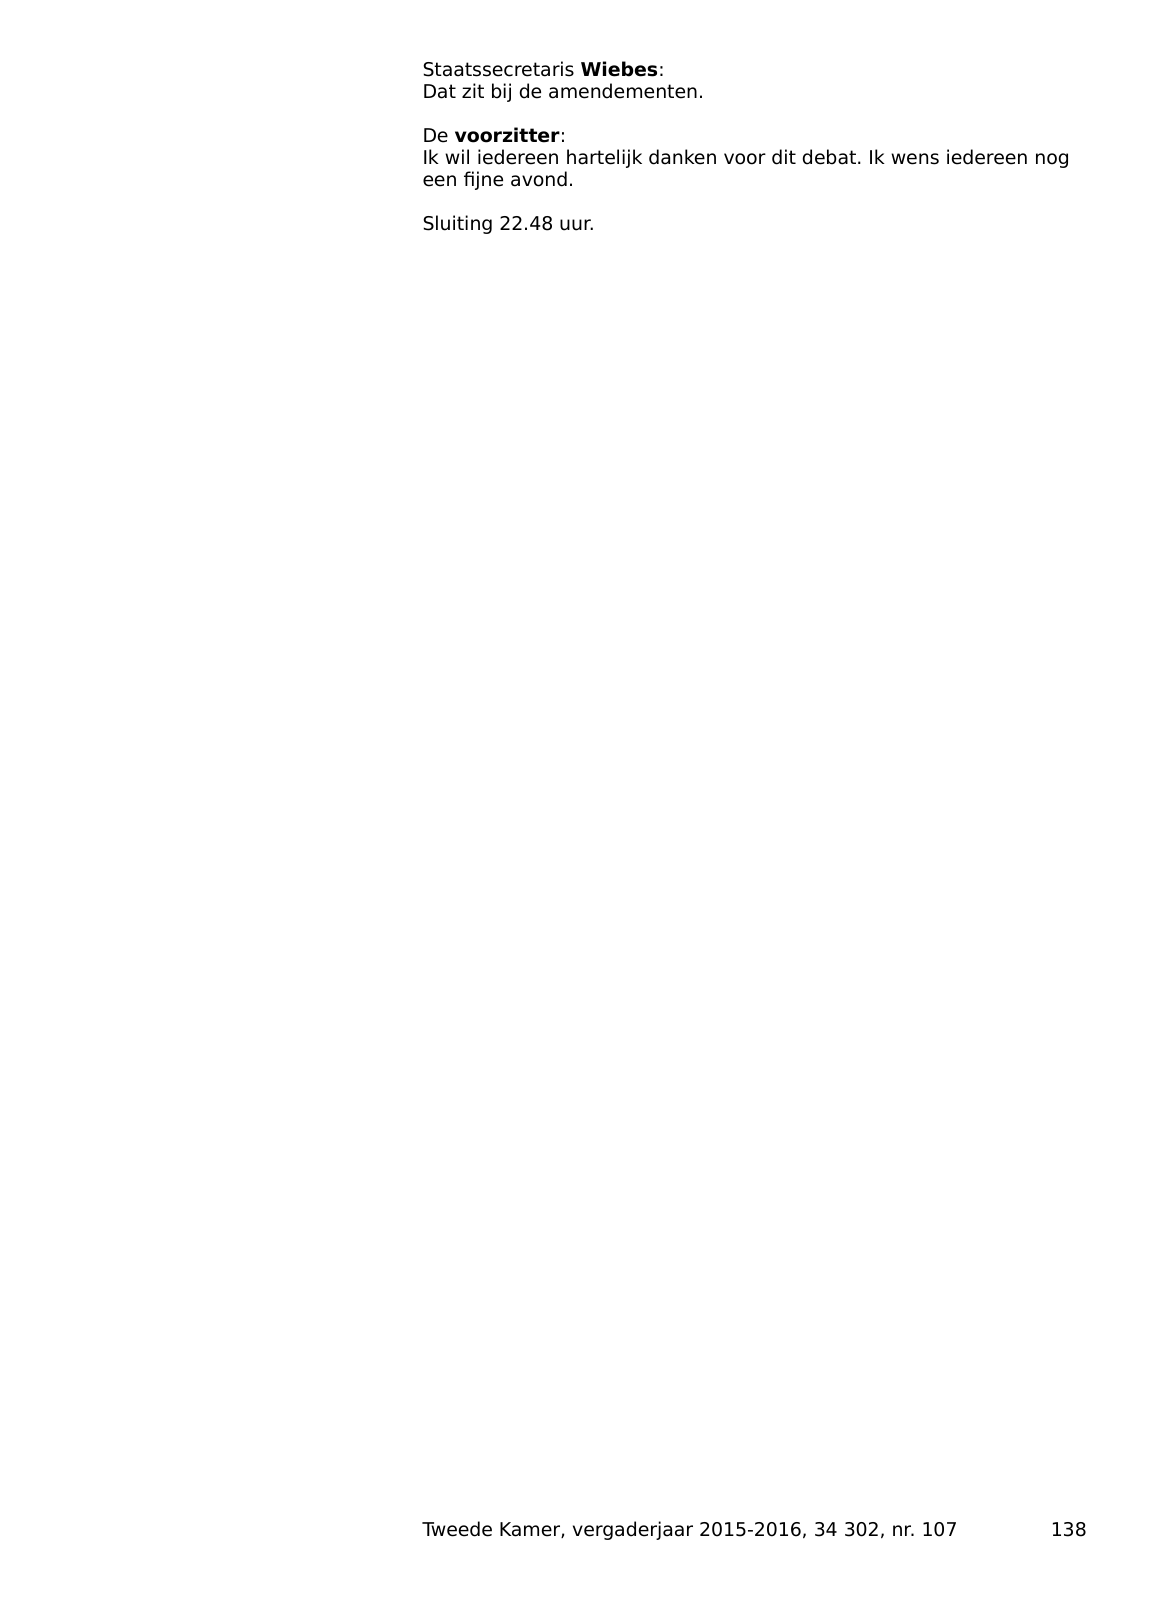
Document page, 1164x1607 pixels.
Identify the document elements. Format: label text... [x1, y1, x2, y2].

text Dat zit bij de amendementen. [422, 81, 1087, 103]
text De voorzitter: [422, 125, 1087, 147]
text Sluiting 22.48 uur. [422, 213, 1087, 235]
text Staatssecretaris Wiebes: [422, 59, 1087, 81]
text Ik wil iedereen hartelijk danken voor dit debat. Ik wens iedereen nog een fijne avond. [422, 147, 1087, 191]
